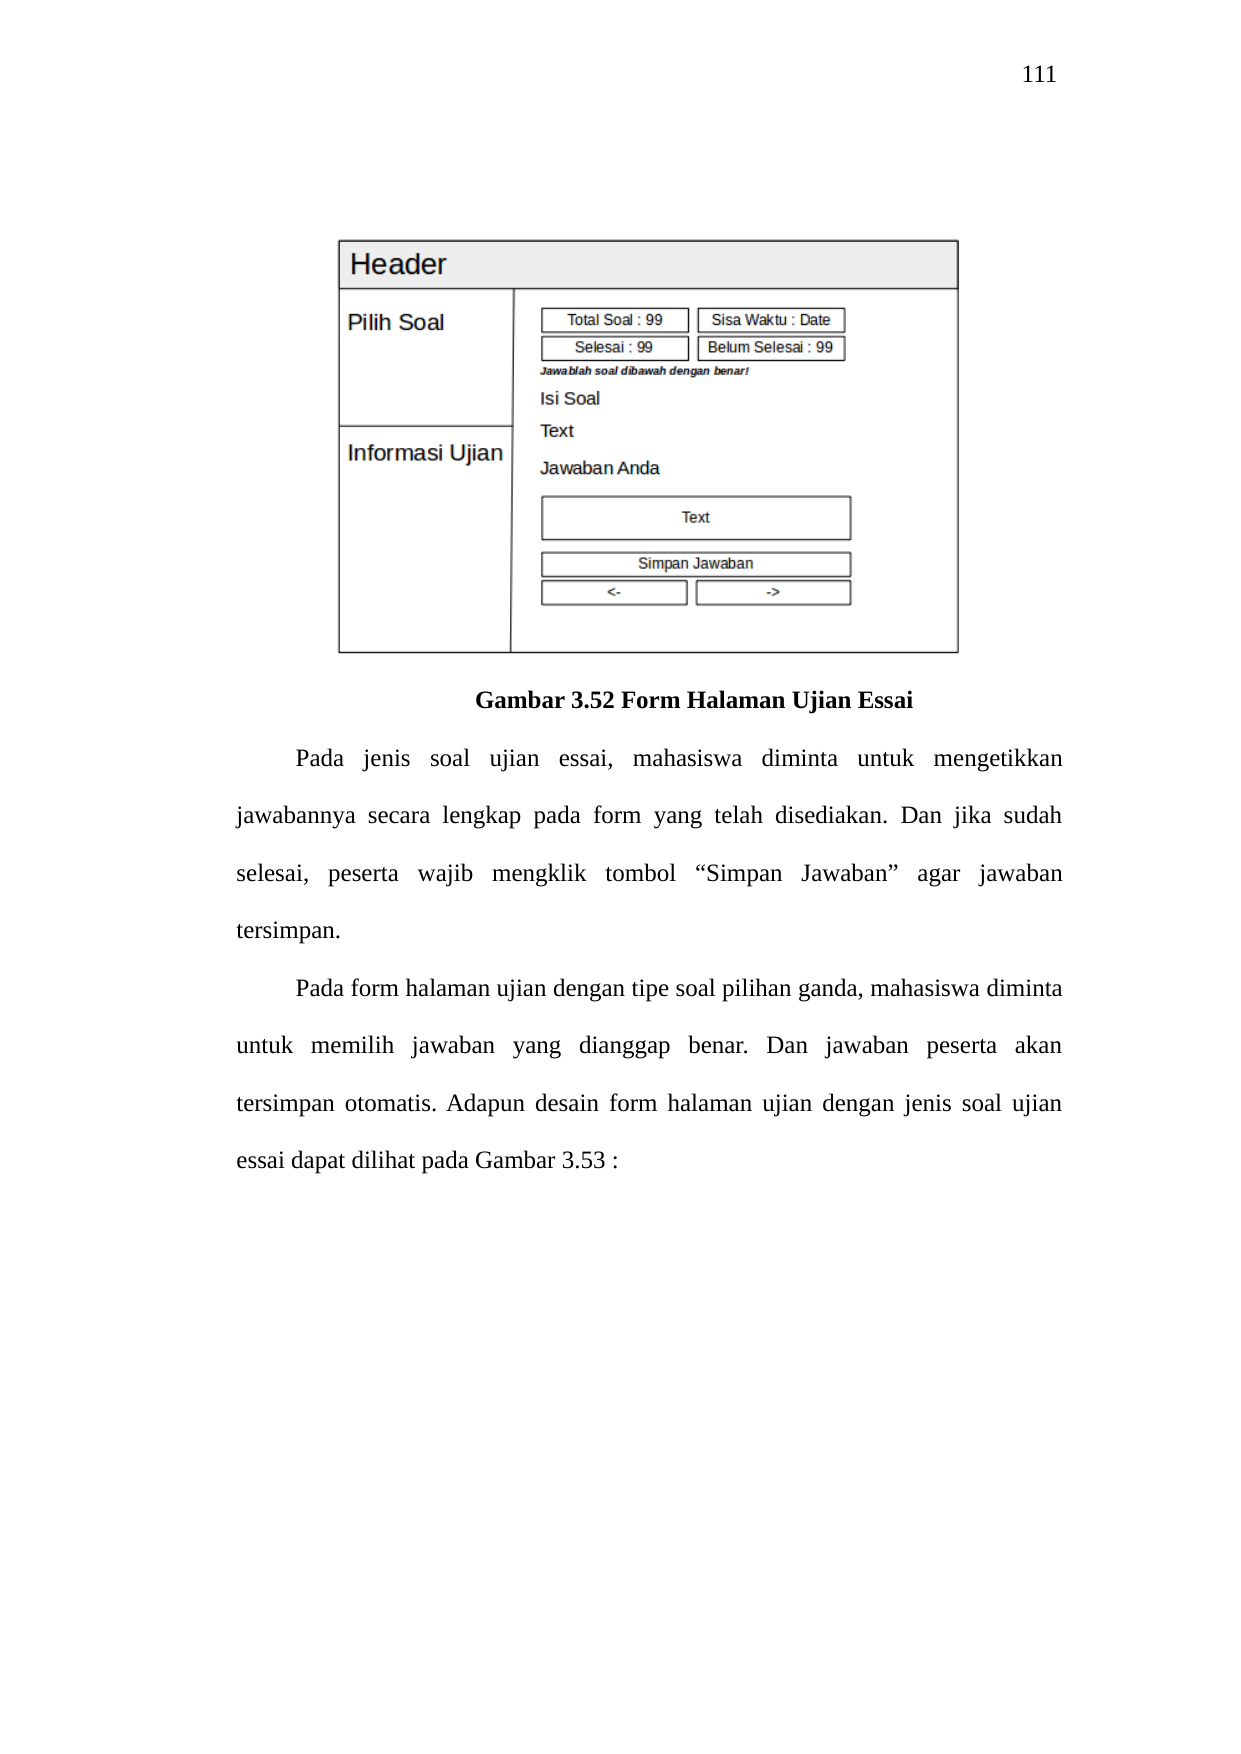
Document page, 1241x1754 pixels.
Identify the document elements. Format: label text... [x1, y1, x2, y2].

list Gambar 3.52 Form Halaman Ujian Essai [295, 657, 1063, 714]
text Pada form halaman ujian dengan tipe soal pilihan ganda, mahasiswa diminta untuk memilih jawaban yang dianggap benar. Dan jawaban peserta akan tersimpan otomatis. Adapun desain form halaman ujian dengan jenis soal ujian essai dapat dilihat pada Gambar 3.53 : [236, 973, 1063, 1174]
picture [335, 237, 964, 657]
text Pada jenis soal ujian essai, mahasiswa diminta untuk mengetikkan jawabannya secara lengkap pada form yang telah disediakan. Dan jika sudah selesai, peserta wajib mengklik tombol “Simpan Jawaban” agar jawaban tersimpan. [236, 743, 1063, 944]
